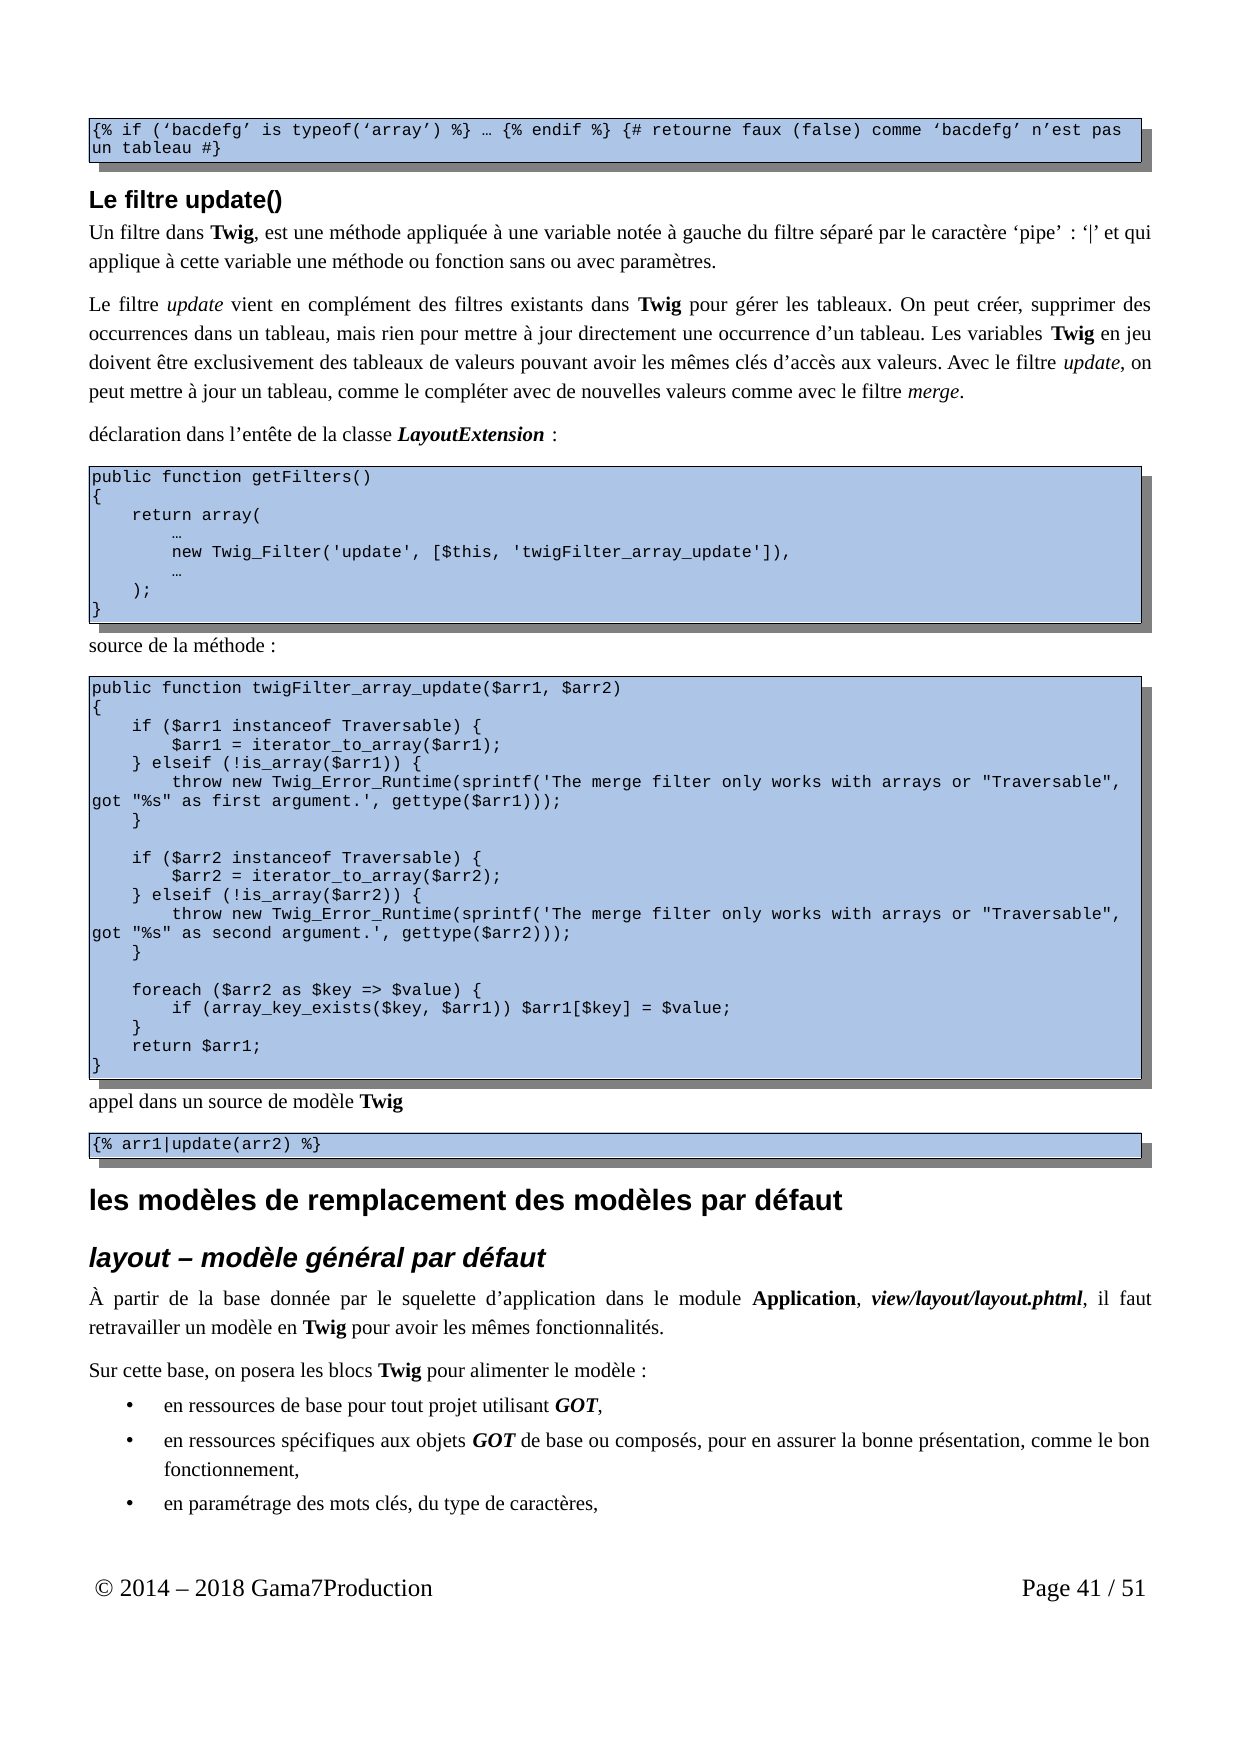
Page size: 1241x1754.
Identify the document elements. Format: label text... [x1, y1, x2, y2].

subtitle les modèles de remplacement des modèles par défaut [88, 1183, 1152, 1216]
text ); [90, 579, 1141, 597]
text $arr1 = iterator_to_array($arr1); [90, 733, 1141, 752]
text { [90, 484, 1141, 503]
text … [90, 522, 1141, 541]
text if ($arr1 instanceof Traversable) { [90, 714, 1141, 733]
text déclaration dans l’entête de la classe LayoutExtension : [88, 422, 1152, 446]
text Sur cette base, on posera les blocs Twig pour alimenter le modèle : [88, 1358, 1152, 1382]
text source de la méthode : [88, 633, 1152, 657]
text {% if (‘bacdefg’ is typeof(‘array’) %} … {% endif %} {# retourne faux (false) comme ‘bacdefg’ n’est pas un tableau #} [90, 119, 1141, 162]
list en ressources spécifiques aux objets GOT de base ou composés, pour en assurer la bonne présentation, comme le bon fonctionnement, [126, 1428, 1152, 1481]
list en paramétrage des mots clés, du type de caractères, [126, 1491, 1152, 1515]
text appel dans un source de modèle Twig [88, 1089, 1152, 1113]
text new Twig_Filter('update', [$this, 'twigFilter_array_update']), [90, 541, 1141, 560]
text Un filtre dans Twig, est une méthode appliquée à une variable notée à gauche du filtre séparé par le caractère ‘pipe’ : ‘|’ et qui applique à cette variable une méthode ou fonction sans ou avec paramètres. [88, 220, 1152, 273]
text À partir de la base donnée par le squelette d’application dans le module Application, view/layout/layout.phtml, il faut retravailler un modèle en Twig pour avoir les mêmes fonctionnalités. [88, 1286, 1152, 1339]
text public function getFilters() [90, 467, 1141, 484]
text } [90, 1016, 1141, 1035]
text throw new Twig_Error_Runtime(sprintf('The merge filter only works with arrays or "Traversable", got "%s" as first argument.', gettype($arr1))); [90, 771, 1141, 808]
text {% arr1|update(arr2) %} [90, 1134, 1141, 1157]
text … [90, 560, 1141, 579]
text if (array_key_exists($key, $arr1)) $arr1[$key] = $value; [90, 997, 1141, 1016]
text return array( [90, 503, 1141, 522]
text foreach ($arr2 as $key => $value) { [90, 978, 1141, 997]
subtitle Le filtre update() [88, 185, 1152, 213]
subtitle layout – modèle général par défaut [88, 1241, 1152, 1273]
list en ressources de base pour tout projet utilisant GOT, [126, 1393, 1152, 1417]
text } [90, 1053, 1141, 1078]
text } elseif (!is_array($arr1)) { [90, 752, 1141, 771]
text public function twigFilter_array_update($arr1, $arr2) [90, 677, 1141, 695]
text } [90, 597, 1141, 622]
text Le filtre update vient en complément des filtres existants dans Twig pour gérer les tableaux. On peut créer, supprimer des occurrences dans un tableau, mais rien pour mettre à jour directement une occurrence d’un tableau. Les variables Twig en jeu doivent être exclusivement des tableaux de valeurs pouvant avoir les mêmes clés d’accès aux valeurs. Avec le filtre update, on peut mettre à jour un tableau, comme le compléter avec de nouvelles valeurs comme avec le filtre merge. [88, 292, 1152, 403]
text } elseif (!is_array($arr2)) { [90, 884, 1141, 903]
text } [90, 940, 1141, 959]
text return $arr1; [90, 1035, 1141, 1053]
text $arr2 = iterator_to_array($arr2); [90, 865, 1141, 884]
text } [90, 808, 1141, 827]
text throw new Twig_Error_Runtime(sprintf('The merge filter only works with arrays or "Traversable", got "%s" as second argument.', gettype($arr2))); [90, 903, 1141, 940]
text { [90, 695, 1141, 714]
text if ($arr2 instanceof Traversable) { [90, 846, 1141, 865]
